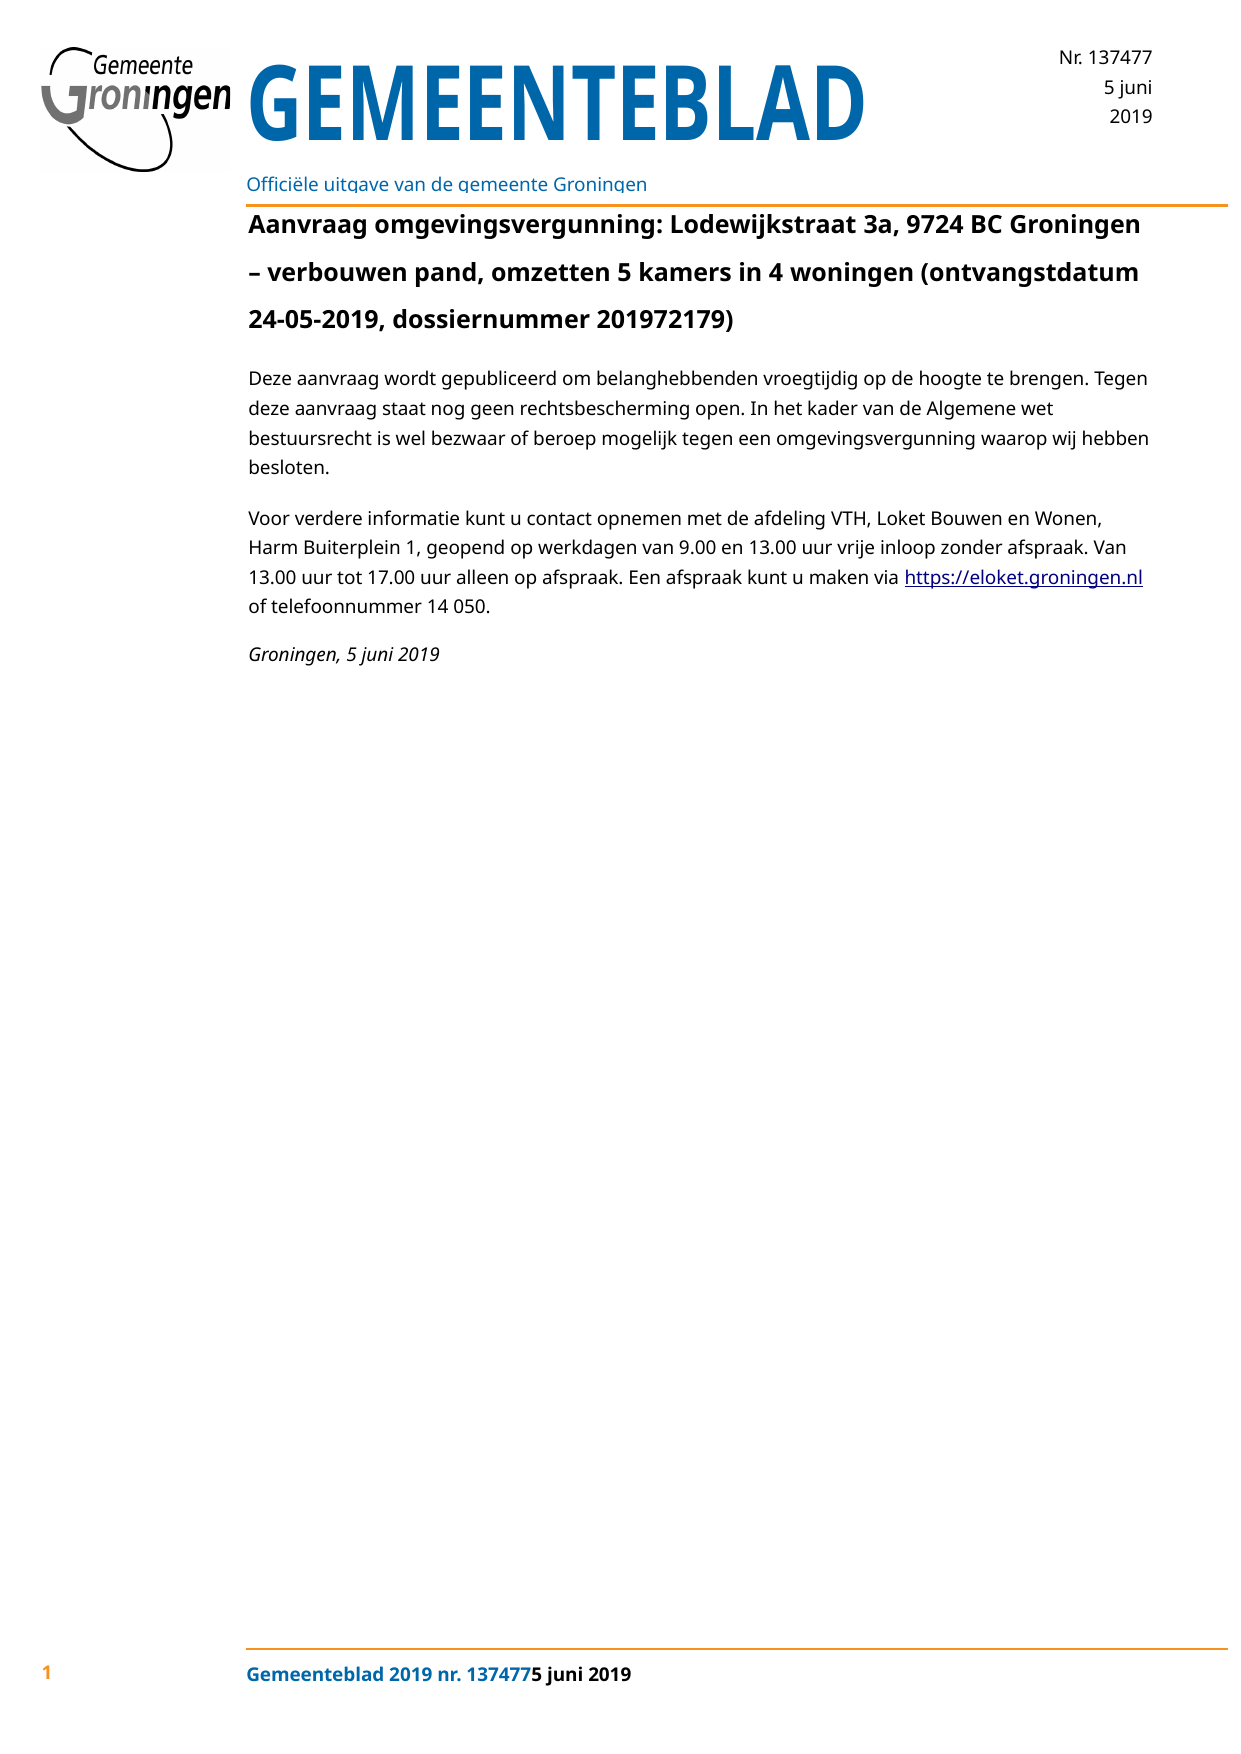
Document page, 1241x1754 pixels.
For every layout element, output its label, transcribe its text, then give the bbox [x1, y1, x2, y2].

text Voor verdere informatie kunt u contact opnemen met de afdeling VTH, Loket Bouwen en Wonen, Harm Buiterplein 1, geopend op werkdagen van 9.00 en 13.00 uur vrije inloop zonder afspraak. Van 13.00 uur tot 17.00 uur alleen op afspraak. Een afspraak kunt u maken via https://eloket.groningen.nl of telefoonnummer 14 050. [248, 505, 1152, 619]
text Groningen, 5 juni 2019 [248, 641, 1152, 667]
text Deze aanvraag wordt gepubliceerd om belanghebbenden vroegtijdig op de hoogte te brengen. Tegen deze aanvraag staat nog geen rechtsbescherming open. In het kader van de Algemene wet bestuursrecht is wel bezwaar of beroep mogelijk tegen een omgevingsvergunning waarop wij hebben besloten. [248, 366, 1152, 480]
text Aanvraag omgevingsvergunning: Lodewijkstraat 3a, 9724 BC Groningen – verbouwen pand, omzetten 5 kamers in 4 woningen (ontvangstdatum 24-05-2019, dossiernummer 201972179) [248, 207, 1152, 336]
picture [41, 47, 231, 172]
